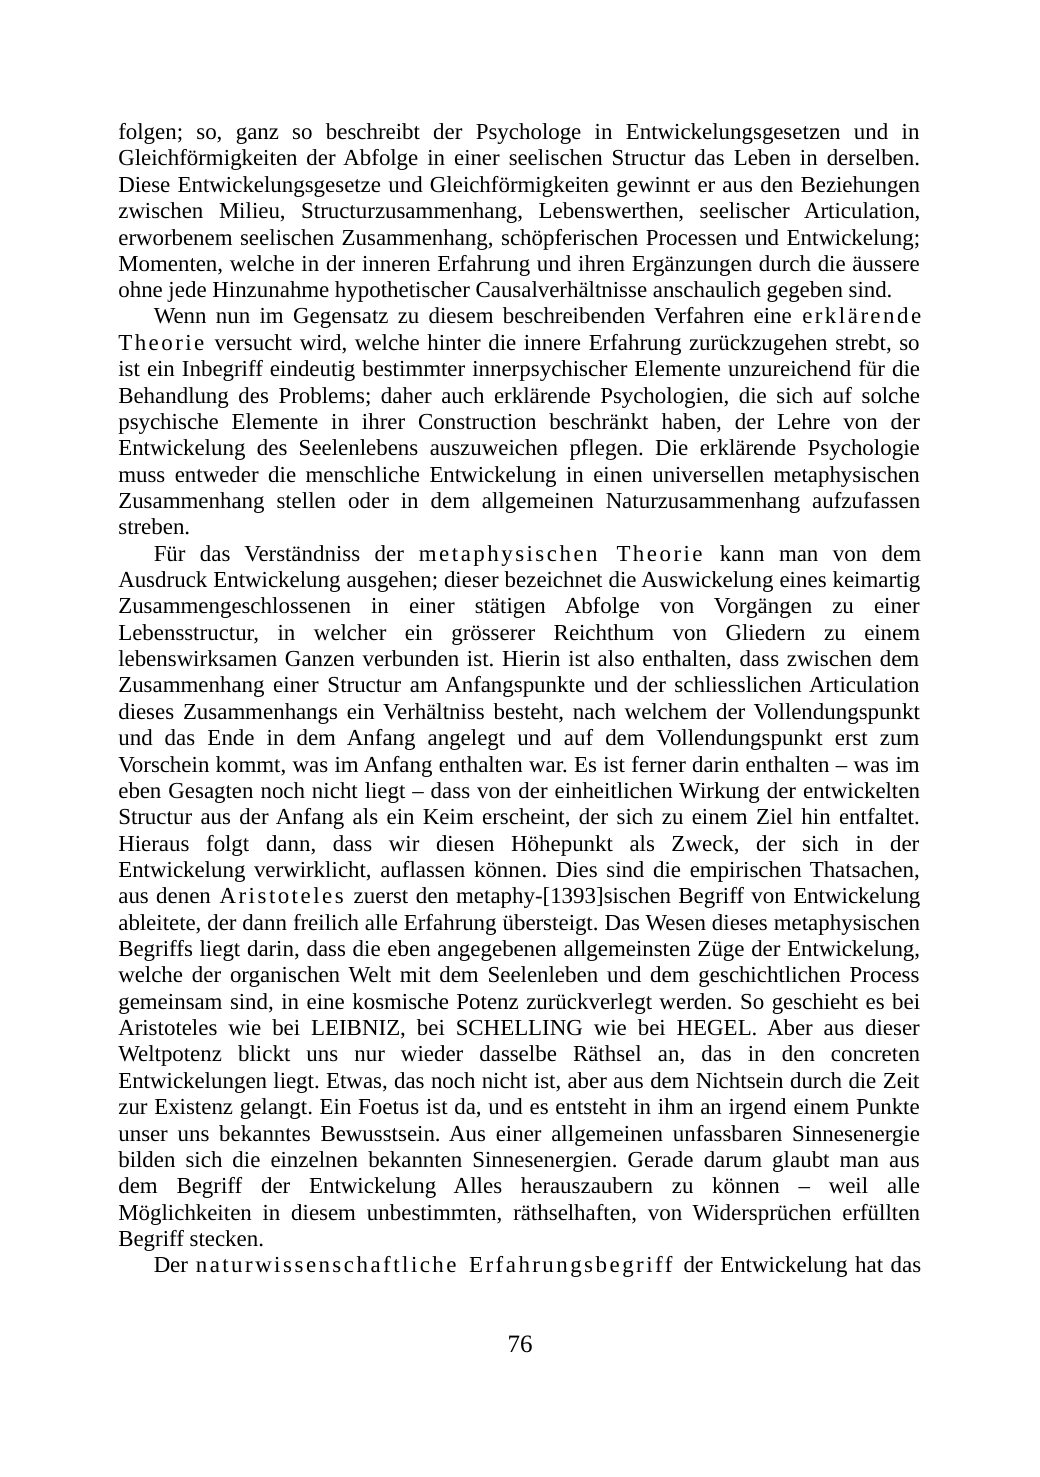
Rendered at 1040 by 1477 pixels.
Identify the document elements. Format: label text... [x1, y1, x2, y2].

text Wenn nun im Gegensatz zu diesem beschreibenden Verfahren eine erklärende Theorie versucht wird, welche hinter die innere Erfahrung zurückzugehen strebt, so ist ein Inbegriff eindeutig bestimmter innerpsychischer Elemente unzureichend für die Behandlung des Problems; daher auch erklärende Psychologien, die sich auf solche psychische Elemente in ihrer Construction beschränkt haben, der Lehre von der Entwickelung des Seelenlebens auszuweichen pflegen. Die erklärende Psychologie muss entweder die menschliche Entwickelung in einen universellen metaphysischen Zusammenhang stellen oder in dem allgemeinen Naturzusammenhang aufzufassen streben. [118, 303, 921, 540]
text Für das Verständniss der metaphysischen Theorie kann man von dem Ausdruck Entwickelung ausgehen; dieser bezeichnet die Auswickelung eines keimartig Zusammengeschlossenen in einer stätigen Abfolge von Vorgängen zu einer Lebensstructur, in welcher ein grösserer Reichthum von Gliedern zu einem lebenswirksamen Ganzen verbunden ist. Hierin ist also enthalten, dass zwischen dem Zusammenhang einer Structur am Anfangspunkte und der schliesslichen Articulation dieses Zusammenhangs ein Verhältniss besteht, nach welchem der Vollendungspunkt und das Ende in dem Anfang angelegt und auf dem Vollendungspunkt erst zum Vorschein kommt, was im Anfang enthalten war. Es ist ferner darin enthalten – was im eben Gesagten noch nicht liegt – dass von der einheitlichen Wirkung der entwickelten Structur aus der Anfang als ein Keim erscheint, der sich zu einem Ziel hin entfaltet. Hieraus folgt dann, dass wir diesen Höhepunkt als Zweck, der sich in der Entwickelung verwirklicht, auflassen können. Dies sind die empirischen Thatsachen, aus denen Aristoteles zuerst den metaphy-[1393]sischen Begriff von Entwickelung ableitete, der dann freilich alle Erfahrung übersteigt. Das Wesen dieses metaphysischen Begriffs liegt darin, dass die eben angegebenen allgemeinsten Züge der Entwickelung, welche der organischen Welt mit dem Seelenleben und dem geschichtlichen Process gemeinsam sind, in eine kosmische Potenz zurückverlegt werden. So geschieht es bei Aristoteles wie bei LEIBNIZ, bei SCHELLING wie bei HEGEL. Aber aus dieser Weltpotenz blickt uns nur wieder dasselbe Räthsel an, das in den concreten Entwickelungen liegt. Etwas, das noch nicht ist, aber aus dem Nichtsein durch die Zeit zur Existenz gelangt. Ein Foetus ist da, und es entsteht in ihm an irgend einem Punkte unser uns bekanntes Bewusstsein. Aus einer allgemeinen unfassbaren Sinnesenergie bilden sich die einzelnen bekannten Sinnesenergien. Gerade darum glaubt man aus dem Begriff der Entwickelung Alles herauszaubern zu können – weil alle Möglichkeiten in diesem unbestimmten, räthselhaften, von Widersprüchen erfüllten Begriff stecken. [118, 540, 921, 1251]
text Der naturwissenschaftliche Erfahrungsbegriff der Entwickelung hat das [118, 1251, 921, 1278]
text folgen; so, ganz so beschreibt der Psychologe in Entwickelungsgesetzen und in Gleichförmigkeiten der Abfolge in einer seelischen Structur das Leben in derselben. Diese Entwickelungsgesetze und Gleichförmigkeiten gewinnt er aus den Beziehungen zwischen Milieu, Structurzusammenhang, Lebenswerthen, seelischer Articulation, erworbenem seelischen Zusammenhang, schöpferischen Processen und Entwickelung; Momenten, welche in der inneren Erfahrung und ihren Ergänzungen durch die äussere ohne jede Hinzunahme hypothetischer Causalverhältnisse anschaulich gegeben sind. [118, 118, 921, 303]
